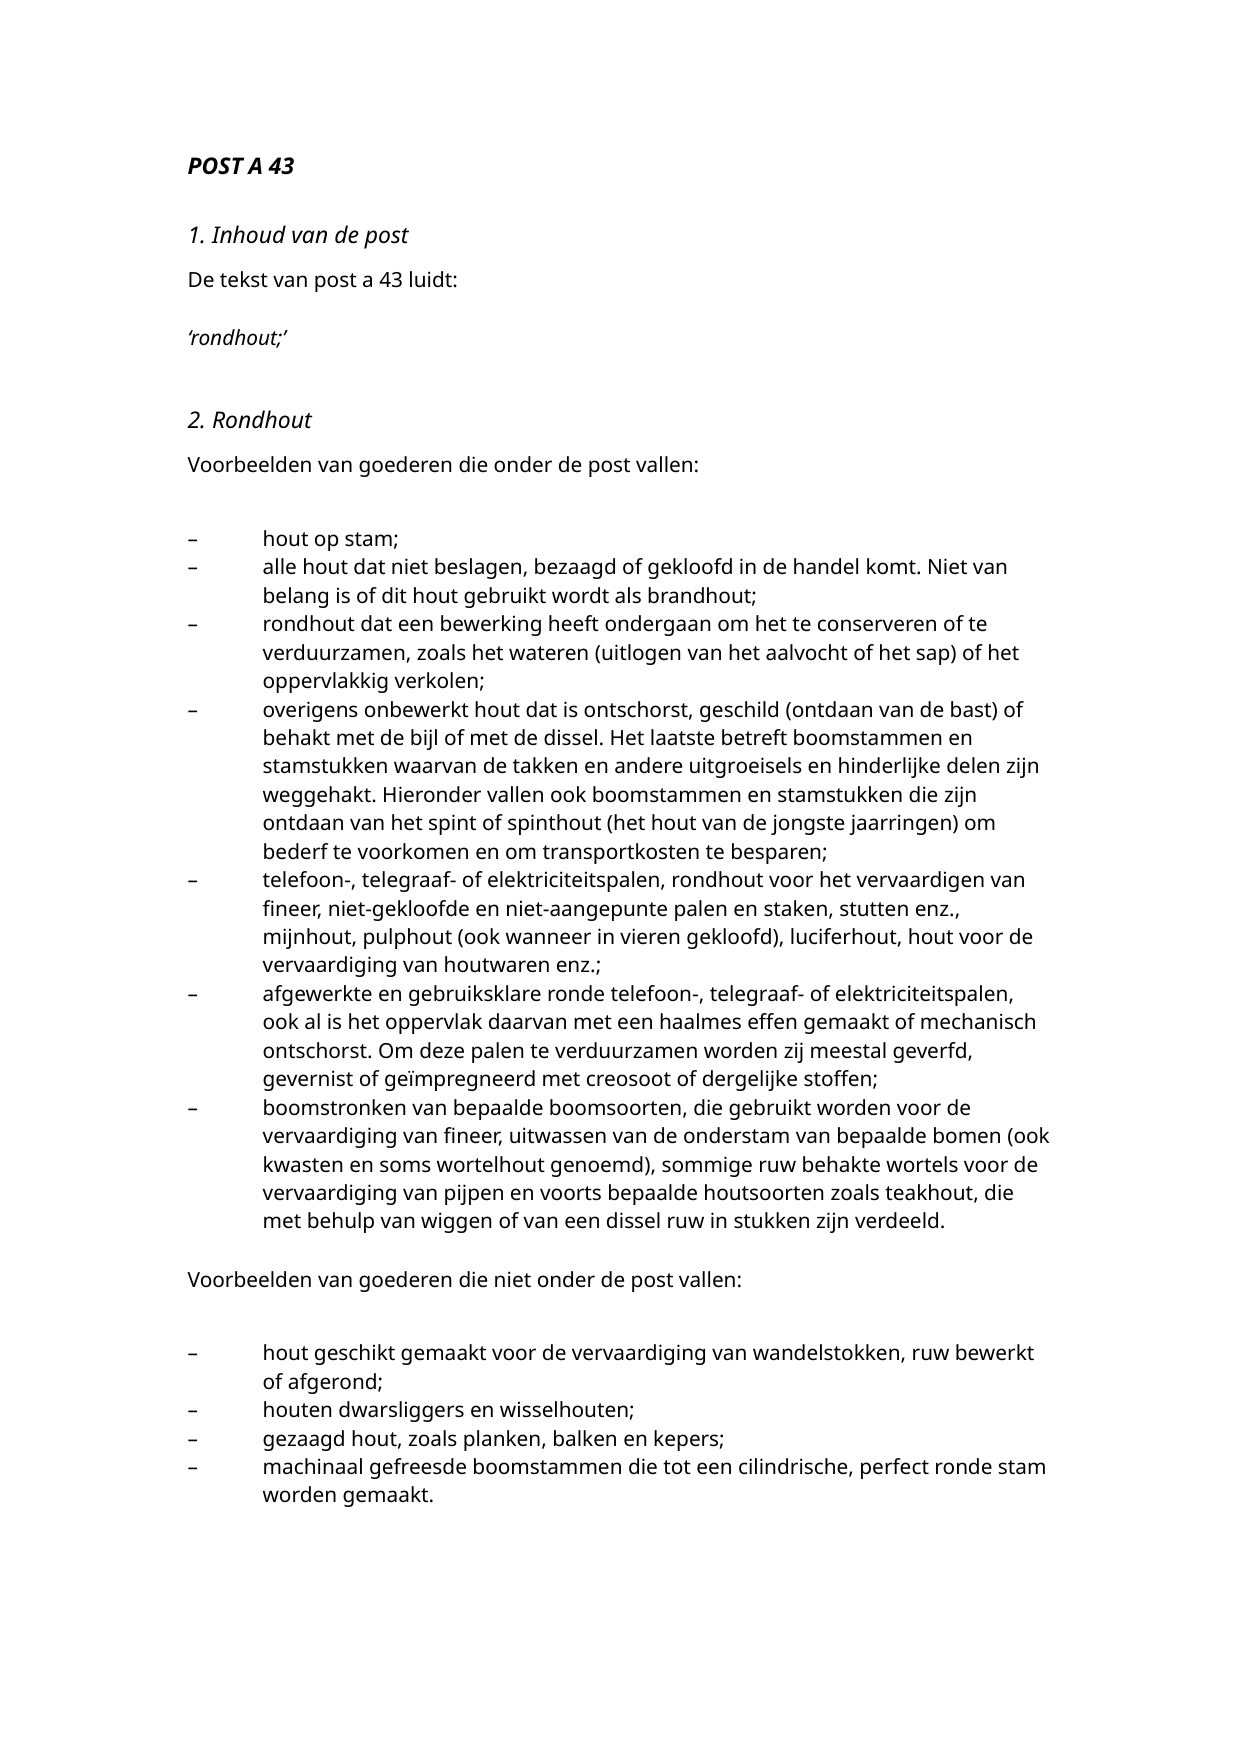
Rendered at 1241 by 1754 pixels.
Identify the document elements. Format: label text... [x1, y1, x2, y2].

list overigens onbewerkt hout dat is ontschorst, geschild (ontdaan van de bast) of behakt met de bijl of met de dissel. Het laatste betreft boomstammen en stamstukken waarvan de takken en andere uitgroeisels en hinderlijke delen zijn weggehakt. Hieronder vallen ook boomstammen en stamstukken die zijn ontdaan van het spint of spinthout (het hout van de jongste jaarringen) om bederf te voorkomen en om transportkosten te besparen; [187, 695, 1053, 865]
list telefoon-, telegraaf- of elektriciteitspalen, rondhout voor het vervaardigen van fineer, niet-gekloofde en niet-aangepunte palen en staken, stutten enz., mijnhout, pulphout (ook wanneer in vieren gekloofd), luciferhout, hout voor de vervaardiging van houtwaren enz.; [187, 865, 1053, 979]
subtitle POST A 43 [187, 150, 1053, 181]
list hout geschikt gemaakt voor de vervaardiging van wandelstokken, ruw bewerkt of afgerond; [187, 1338, 1053, 1395]
text ‘rondhout;’ [187, 323, 1053, 352]
text Voorbeelden van goederen die niet onder de post vallen: [187, 1265, 1053, 1293]
subtitle 2. Rondhout [187, 404, 1053, 436]
list machinaal gefreesde boomstammen die tot een cilindrische, perfect ronde stam worden gemaakt. [187, 1452, 1053, 1509]
list alle hout dat niet beslagen, bezaagd of gekloofd in de handel komt. Niet van belang is of dit hout gebruikt wordt als brandhout; [187, 552, 1053, 609]
list houten dwarsliggers en wisselhouten; [187, 1395, 1053, 1424]
text De tekst van post a 43 luidt: [187, 265, 1053, 293]
list boomstronken van bepaalde boomsoorten, die gebruikt worden voor de vervaardiging van fineer, uitwassen van de onderstam van bepaalde bomen (ook kwasten en soms wortelhout genoemd), sommige ruw behakte wortels voor de vervaardiging van pijpen en voorts bepaalde houtsoorten zoals teakhout, die met behulp van wiggen of van een dissel ruw in stukken zijn verdeeld. [187, 1093, 1053, 1235]
list hout op stam; [187, 524, 1053, 552]
subtitle 1. Inhoud van de post [187, 219, 1053, 250]
list rondhout dat een bewerking heeft ondergaan om het te conserveren of te verduurzamen, zoals het wateren (uitlogen van het aalvocht of het sap) of het oppervlakkig verkolen; [187, 609, 1053, 695]
text Voorbeelden van goederen die onder de post vallen: [187, 451, 1053, 479]
list gezaagd hout, zoals planken, balken en kepers; [187, 1424, 1053, 1452]
list afgewerkte en gebruiksklare ronde telefoon-, telegraaf- of elektriciteitspalen, ook al is het oppervlak daarvan met een haalmes effen gemaakt of mechanisch ontschorst. Om deze palen te verduurzamen worden zij meestal geverfd, gevernist of geïmpregneerd met creosoot of dergelijke stoffen; [187, 979, 1053, 1093]
